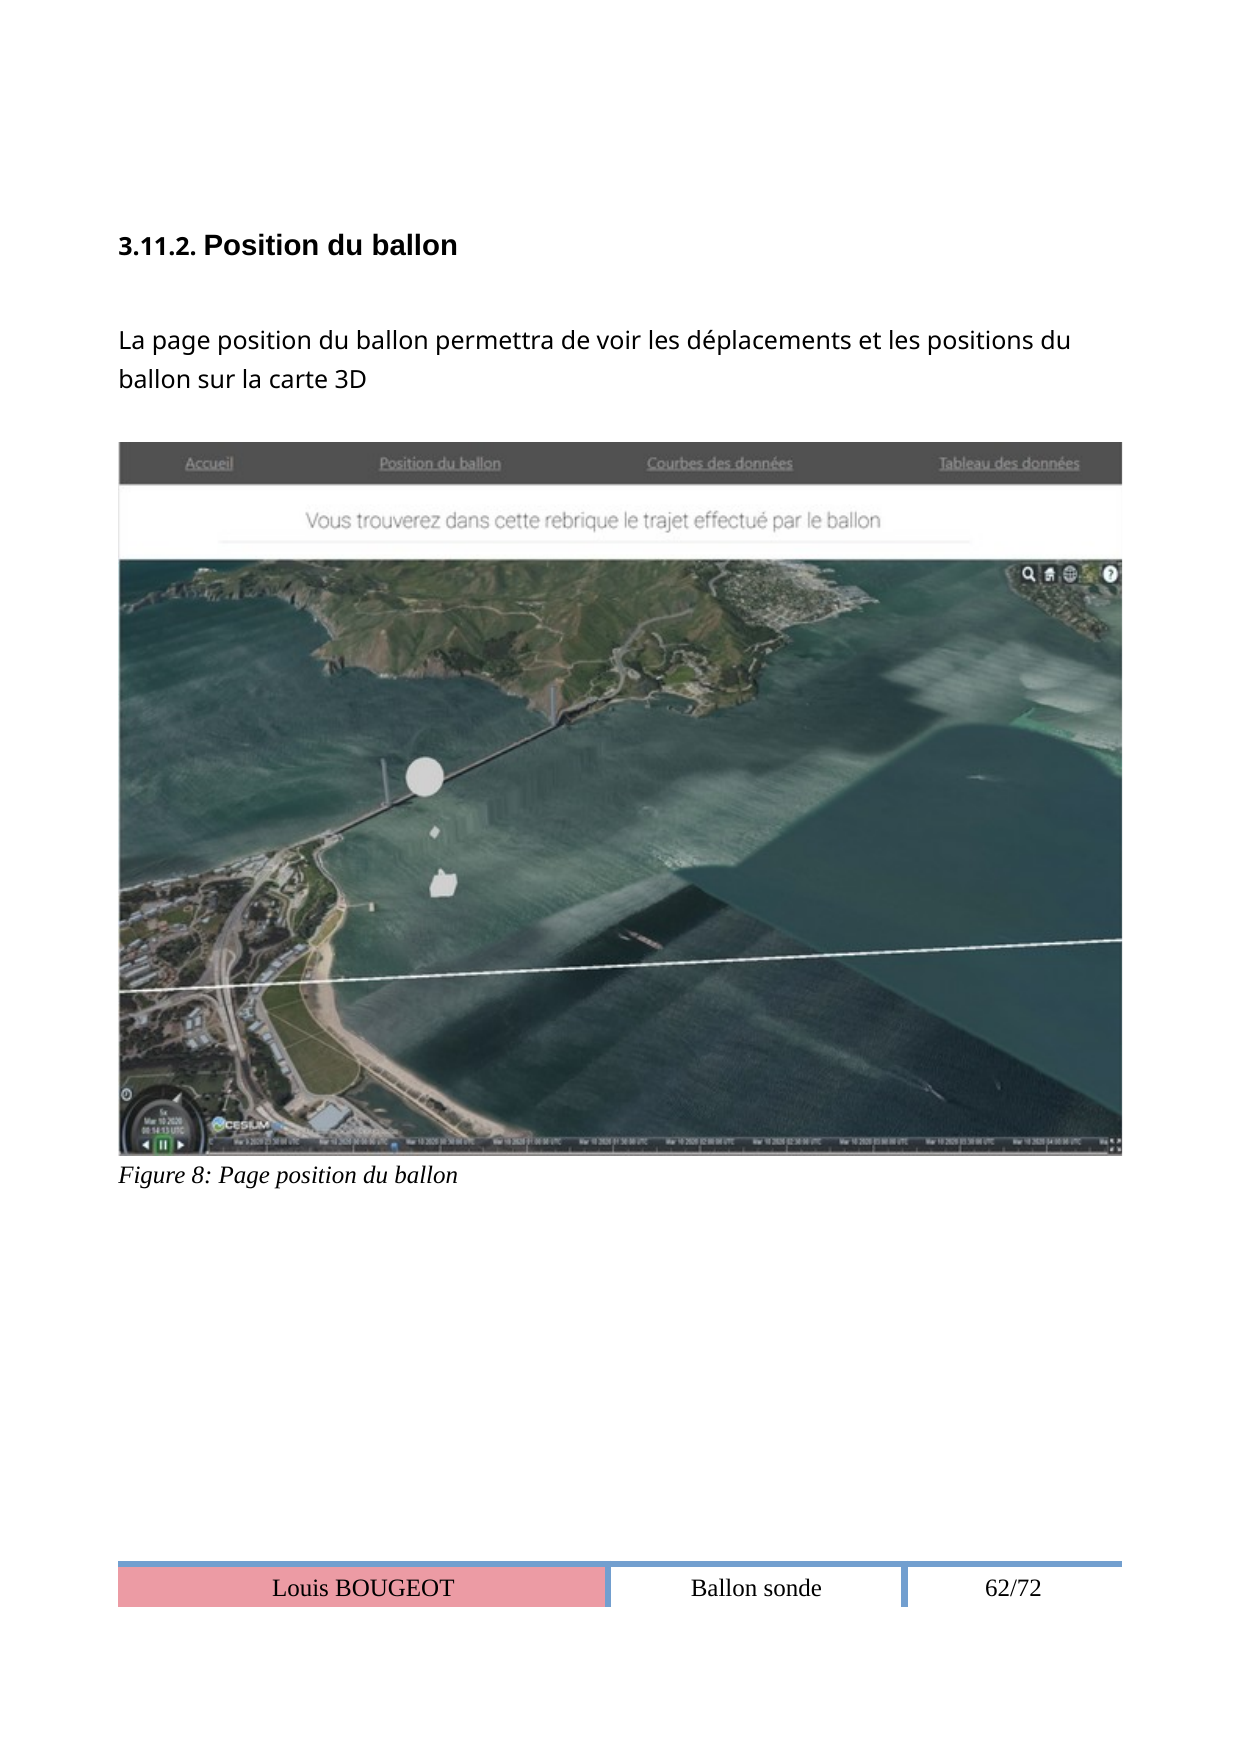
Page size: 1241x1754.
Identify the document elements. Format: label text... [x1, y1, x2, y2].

subtitle Position du ballon [118, 228, 1122, 263]
text La page position du ballon permettra de voir les déplacements et les positions du ballon sur la carte 3D [118, 323, 1122, 396]
picture [118, 442, 1123, 1156]
text Figure 8: Page position du ballon [118, 1156, 1169, 1189]
